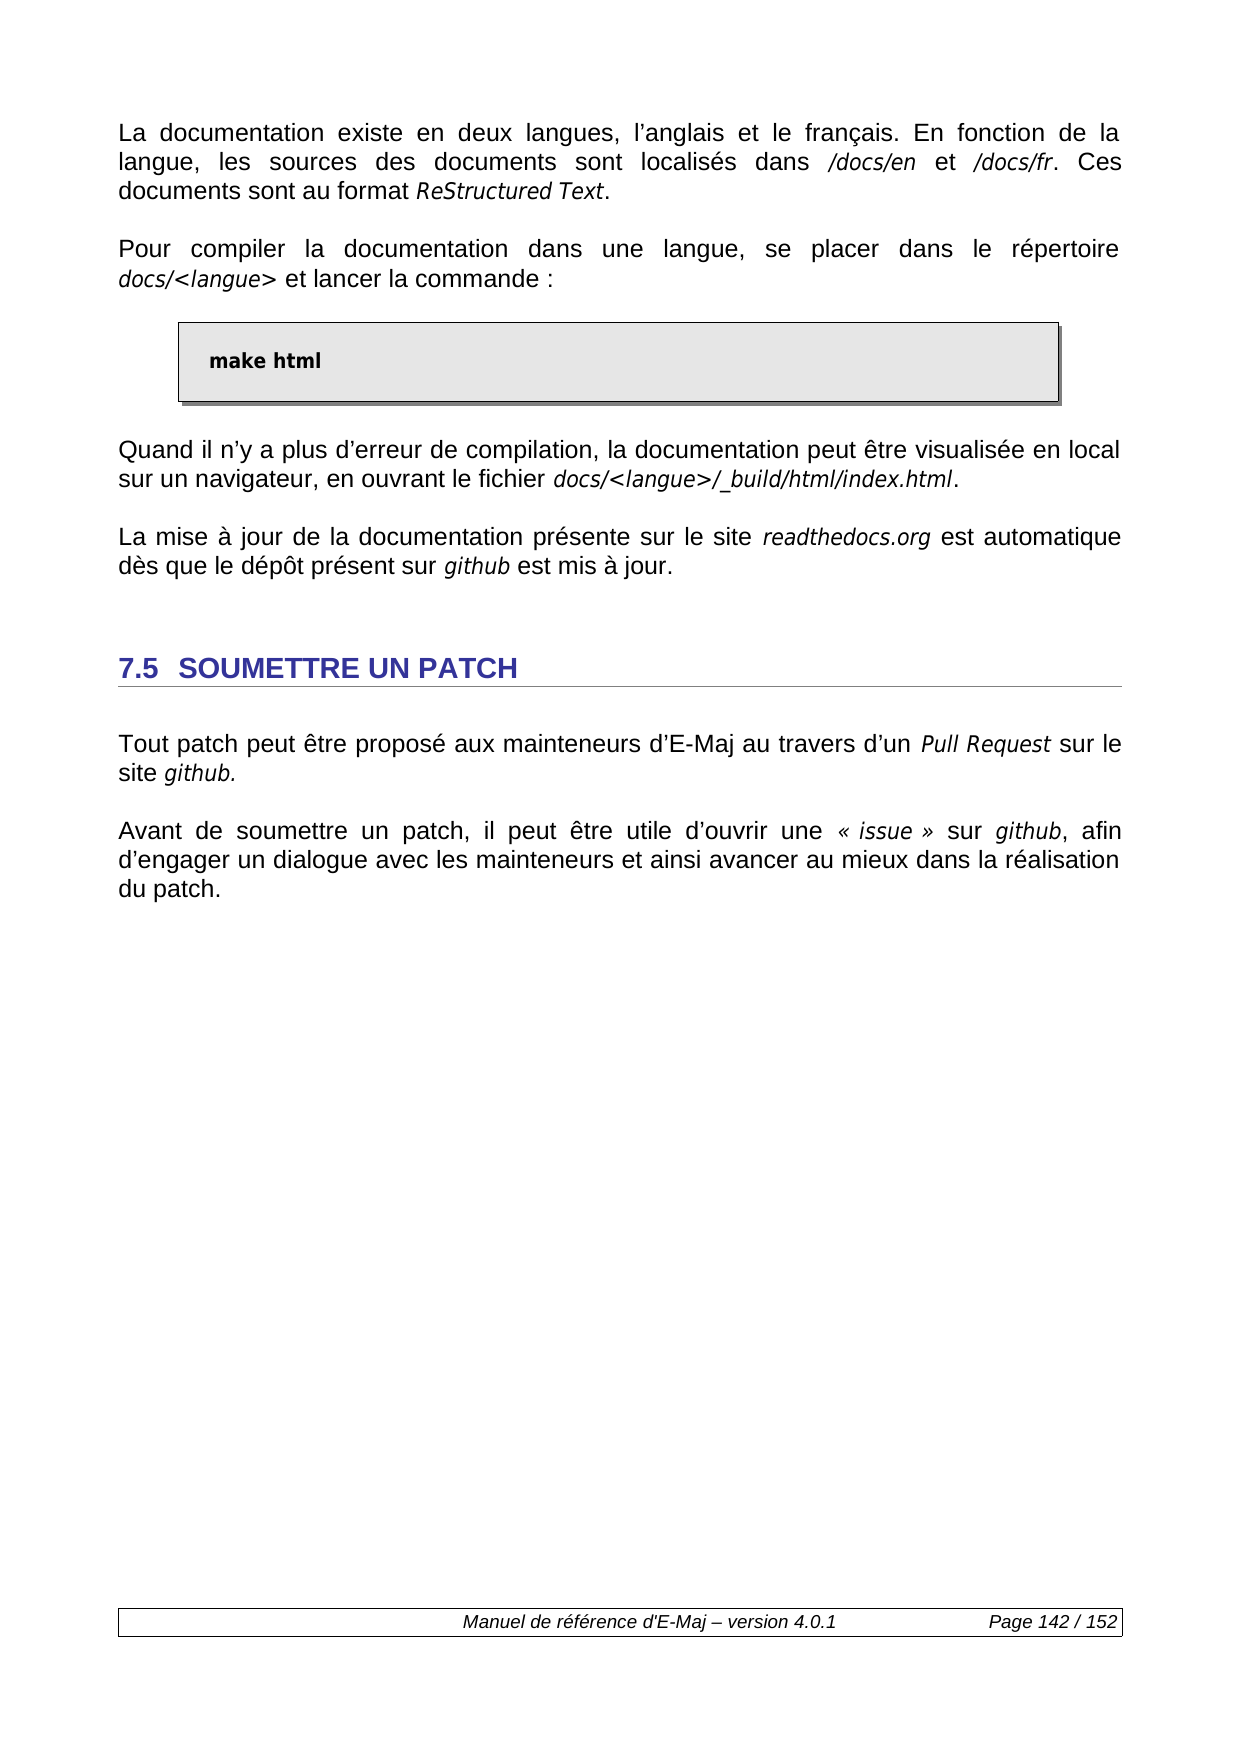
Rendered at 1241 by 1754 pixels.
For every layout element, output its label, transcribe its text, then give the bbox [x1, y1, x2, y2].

text Pour compiler la documentation dans une langue, se placer dans le répertoire docs/<langue> et lancer la commande : [118, 234, 1122, 292]
text La documentation existe en deux langues, l’anglais et le français. En fonction de la langue, les sources des documents sont localisés dans /docs/en et /docs/fr. Ces documents sont au format ReStructured Text. [118, 118, 1122, 205]
subtitle Soumettre un patch [118, 651, 1122, 686]
text make html [179, 346, 1058, 371]
text Quand il n’y a plus d’erreur de compilation, la documentation peut être visualisée en local sur un navigateur, en ouvrant le fichier docs/<langue>/_build/html/index.html. [118, 435, 1122, 493]
text Avant de soumettre un patch, il peut être utile d’ouvrir une « issue » sur github, afin d’engager un dialogue avec les mainteneurs et ainsi avancer au mieux dans la réalisation du patch. [118, 816, 1122, 903]
text Tout patch peut être proposé aux mainteneurs d’E-Maj au travers d’un Pull Request sur le site github. [118, 729, 1122, 787]
text La mise à jour de la documentation présente sur le site readthedocs.org est automatique dès que le dépôt présent sur github est mis à jour. [118, 522, 1122, 580]
